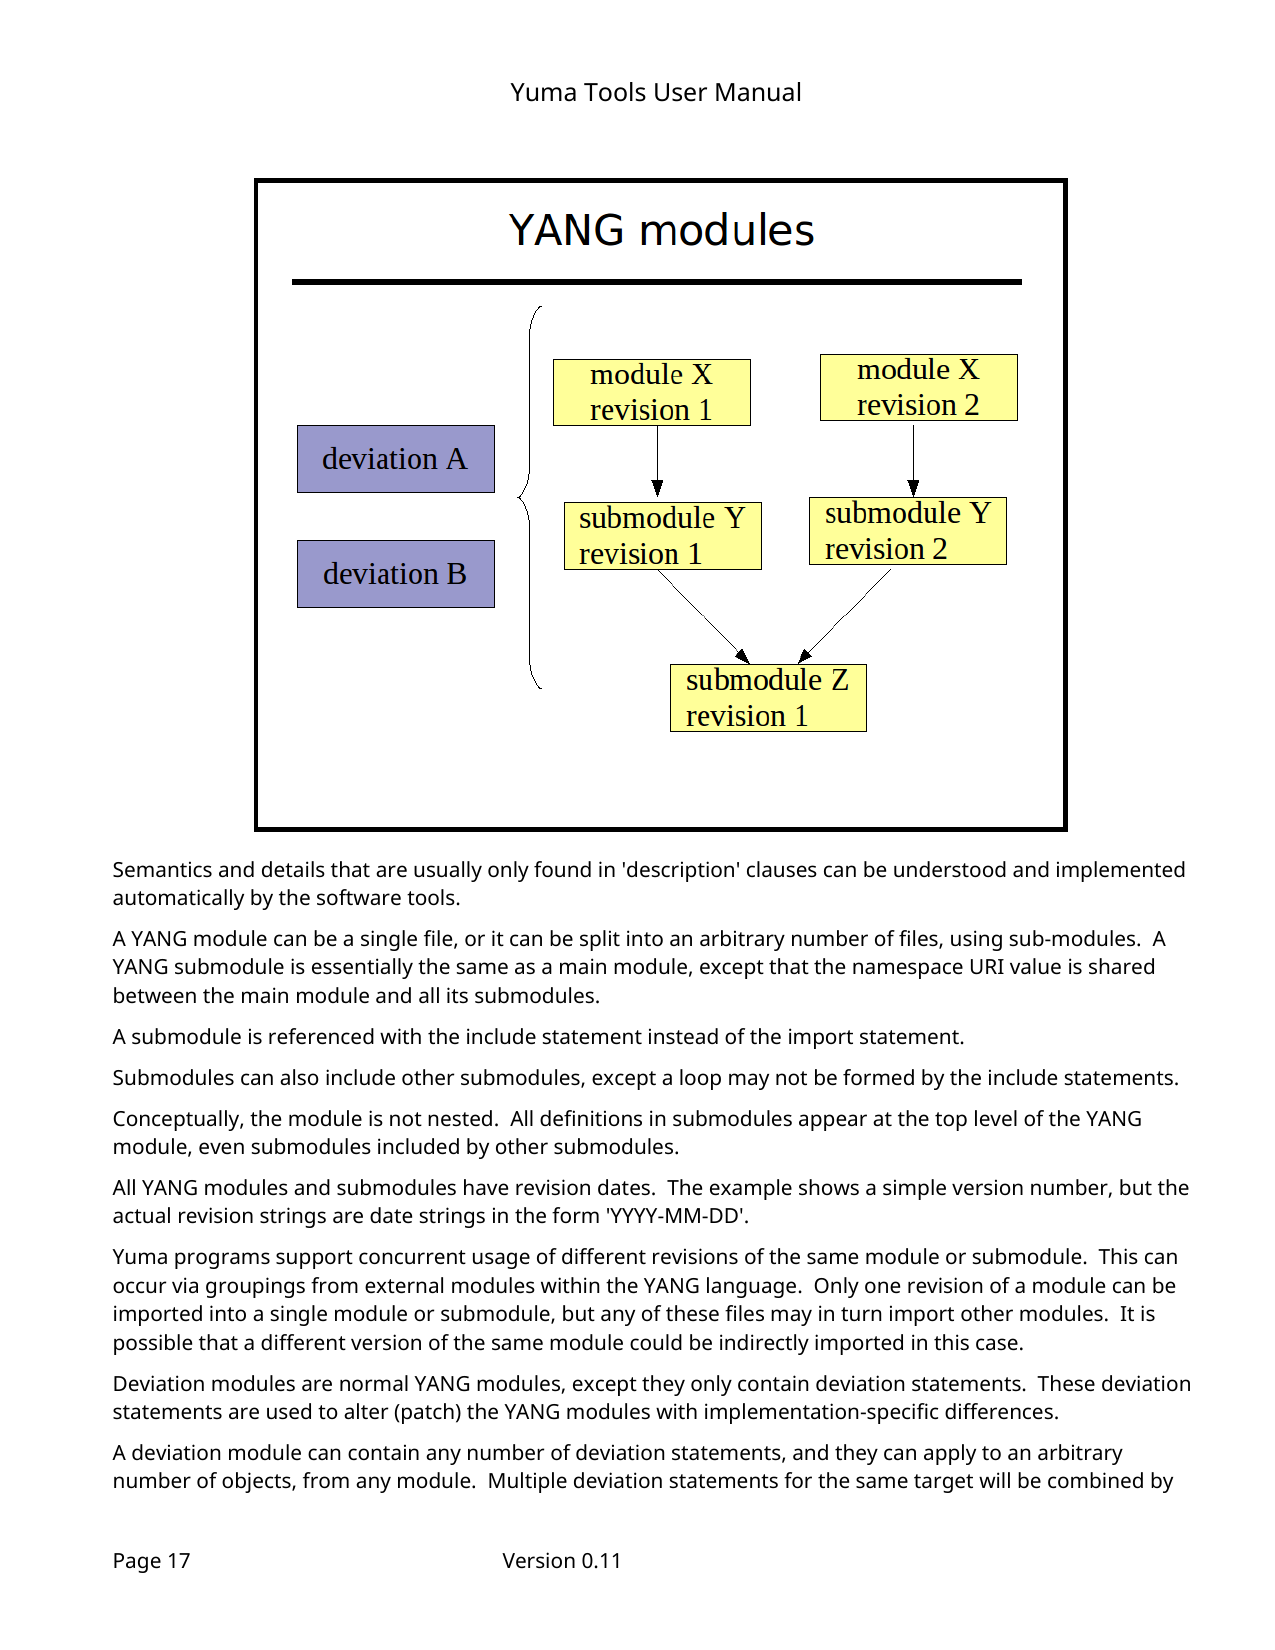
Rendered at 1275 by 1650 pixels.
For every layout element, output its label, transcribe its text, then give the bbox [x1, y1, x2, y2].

text Conceptually, the module is not nested. All definitions in submodules appear at the top level of the YANG module, even submodules included by other submodules. [112, 1104, 1200, 1161]
text A submodule is referenced with the include statement instead of the import statement. [112, 1022, 1200, 1050]
picture [191, 138, 1122, 855]
text A YANG module can be a single file, or it can be split into an arbitrary number of files, using sub-modules. A YANG submodule is essentially the same as a main module, except that the namespace URI value is shared between the main module and all its submodules. [112, 924, 1200, 1009]
text Deviation modules are normal YANG modules, except they only contain deviation statements. These deviation statements are used to alter (patch) the YANG modules with implementation-specific differences. [112, 1369, 1200, 1426]
text A deviation module can contain any number of deviation statements, and they can apply to an arbitrary number of objects, from any module. Multiple deviation statements for the same target will be combined by [112, 1438, 1200, 1495]
text Semantics and details that are usually only found in 'description' clauses can be understood and implemented automatically by the software tools. [112, 855, 1200, 912]
text Yuma programs support concurrent usage of different revisions of the same module or submodule. This can occur via groupings from external modules within the YANG language. Only one revision of a module can be imported into a single module or submodule, but any of these files may in turn import other modules. It is possible that a different version of the same module could be indirectly imported in this case. [112, 1242, 1200, 1356]
text All YANG modules and submodules have revision dates. The example shows a simple version number, but the actual revision strings are date strings in the form 'YYYY-MM-DD'. [112, 1173, 1200, 1230]
text Submodules can also include other submodules, except a loop may not be formed by the include statements. [112, 1063, 1200, 1091]
